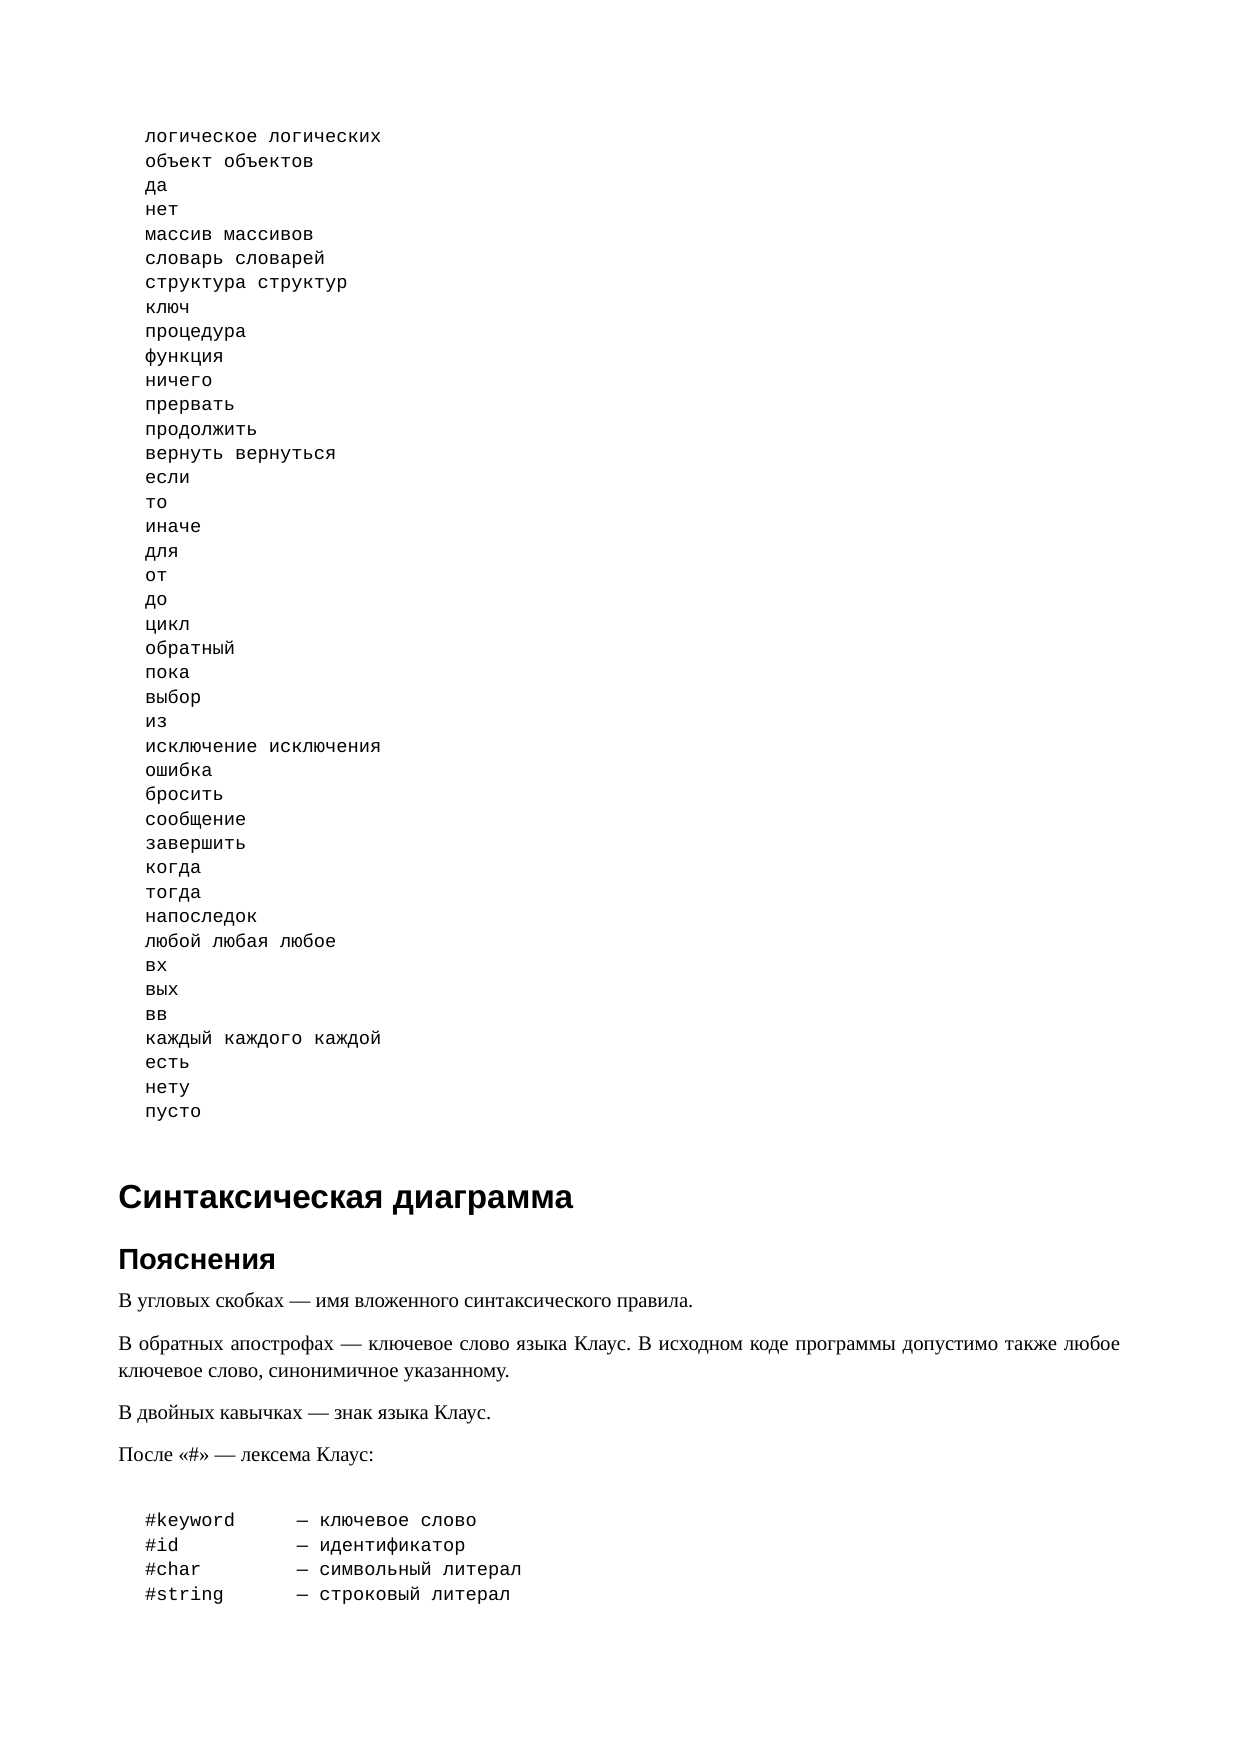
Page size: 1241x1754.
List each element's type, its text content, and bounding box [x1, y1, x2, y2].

text В двойных кавычках — знак языка Клаус. [118, 1400, 1122, 1424]
text обратный [136, 630, 1104, 654]
text В угловых скобках — имя вложенного синтаксического правила. [118, 1288, 1122, 1312]
text цикл [136, 606, 1104, 630]
text каждый каждого каждой [136, 1020, 1104, 1044]
text прервать [136, 386, 1104, 411]
text из [136, 703, 1104, 727]
text процедура [136, 313, 1104, 337]
text массив массивов [136, 216, 1104, 240]
text нет [136, 191, 1104, 216]
text вернуть вернуться [136, 435, 1104, 459]
text завершить [136, 825, 1104, 849]
text любой любая любое [136, 922, 1104, 947]
text объект объектов [136, 142, 1104, 167]
text тогда [136, 874, 1104, 898]
text пусто [136, 1093, 1104, 1132]
text от [136, 557, 1104, 581]
text #char — символьный литерал [136, 1551, 1104, 1575]
text вх [136, 947, 1104, 971]
text для [136, 532, 1104, 557]
text ключ [136, 289, 1104, 313]
text да [136, 167, 1104, 191]
subtitle Пояснения [118, 1242, 1122, 1276]
text сообщение [136, 801, 1104, 825]
text В обратных апострофах — ключевое слово языка Клаус. В исходном коде программы допустимо также любое ключевое слово, синонимичное указанному. [118, 1330, 1122, 1382]
text то [136, 484, 1104, 508]
text если [136, 459, 1104, 484]
text ошибка [136, 752, 1104, 776]
text логическое логических [136, 118, 1104, 142]
text #string — строковый литерал [136, 1575, 1104, 1614]
text вых [136, 971, 1104, 996]
text пока [136, 654, 1104, 679]
text структура структур [136, 264, 1104, 289]
text #keyword — ключевое слово [136, 1502, 1104, 1527]
text исключение исключения [136, 727, 1104, 752]
text до [136, 581, 1104, 606]
text После «#» — лексема Клаус: [118, 1442, 1122, 1466]
text выбор [136, 679, 1104, 703]
text функция [136, 337, 1104, 362]
text когда [136, 849, 1104, 874]
text бросить [136, 776, 1104, 801]
subtitle Синтаксическая диаграмма [118, 1177, 1122, 1215]
text продолжить [136, 411, 1104, 435]
text #id — идентификатор [136, 1527, 1104, 1551]
text напоследок [136, 898, 1104, 922]
text ничего [136, 362, 1104, 386]
text есть [136, 1044, 1104, 1069]
text иначе [136, 508, 1104, 532]
text вв [136, 996, 1104, 1020]
text словарь словарей [136, 240, 1104, 264]
text нету [136, 1069, 1104, 1093]
